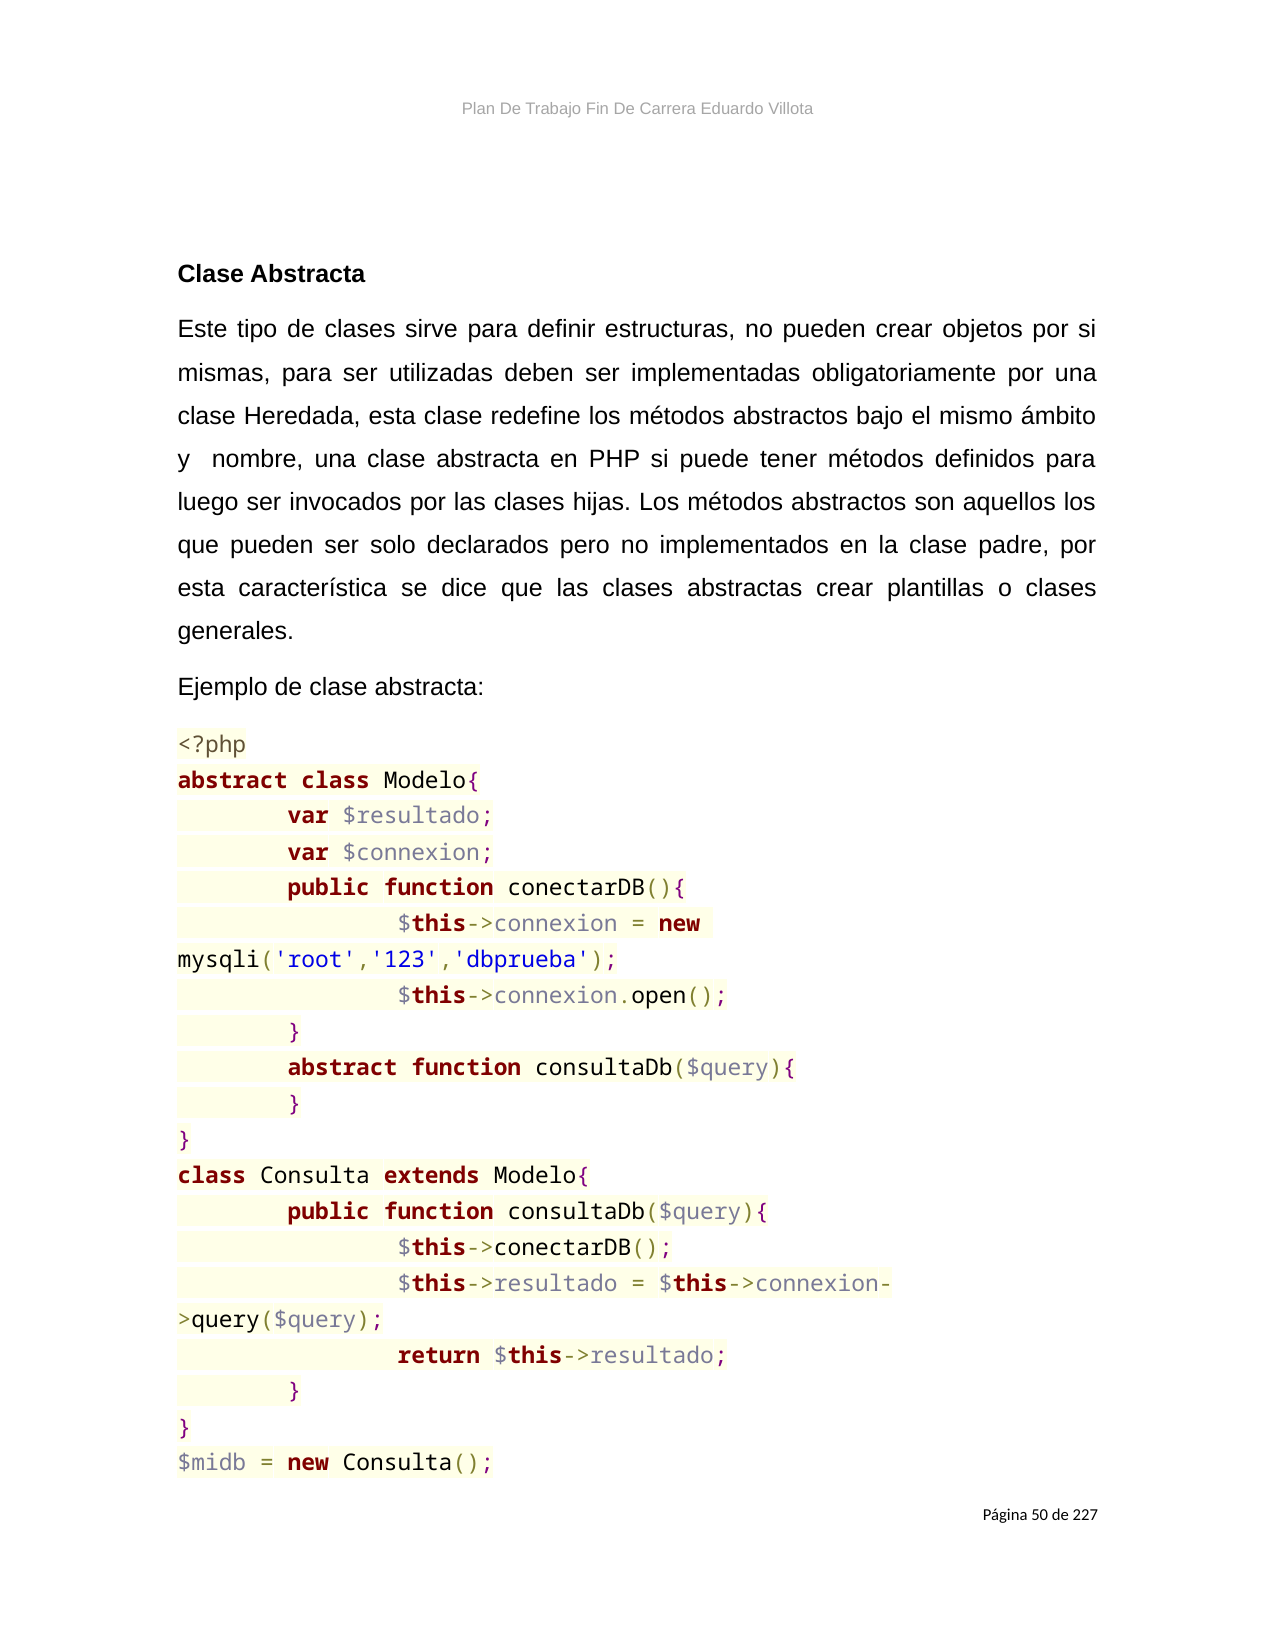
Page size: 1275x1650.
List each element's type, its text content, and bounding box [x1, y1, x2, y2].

text } [177, 1087, 1098, 1118]
text } [177, 1123, 1098, 1154]
text abstract function consultaDb($query){ [177, 1051, 1098, 1082]
text class Consulta extends Modelo{ [177, 1159, 1098, 1190]
text public function conectarDB(){ [177, 871, 1098, 903]
text Este tipo de clases sirve para definir estructuras, no pueden crear objetos por si mismas, para ser utilizadas deben ser implementadas obligatoriamente por una clase Heredada, esta clase redefine los métodos abstractos bajo el mismo ámbito y nombre, una clase abstracta en PHP si puede tener métodos definidos para luego ser invocados por las clases hijas. Los métodos abstractos son aquellos los que pueden ser solo declarados pero no implementados en la clase padre, por esta característica se dice que las clases abstractas crear plantillas o clases generales. [177, 314, 1098, 645]
text $this->connexion = new mysqli('root','123','dbprueba'); [177, 907, 1098, 974]
text Ejemplo de clase abstracta: [177, 672, 1098, 701]
text $this->conectarDB(); [177, 1231, 1098, 1262]
text <?php [177, 728, 1098, 759]
text $this->resultado = $this->connexion->query($query); [177, 1267, 1098, 1334]
text } [177, 1410, 1098, 1442]
text } [177, 1374, 1098, 1406]
text $this->connexion.open(); [177, 979, 1098, 1010]
text } [177, 1015, 1098, 1046]
text $midb = new Consulta(); [177, 1446, 1098, 1478]
text var $resultado; [177, 799, 1098, 831]
text return $this->resultado; [177, 1338, 1098, 1370]
text Clase Abstracta [177, 259, 1098, 288]
text abstract class Modelo{ [177, 763, 1098, 795]
text public function consultaDb($query){ [177, 1195, 1098, 1226]
text var $connexion; [177, 835, 1098, 867]
